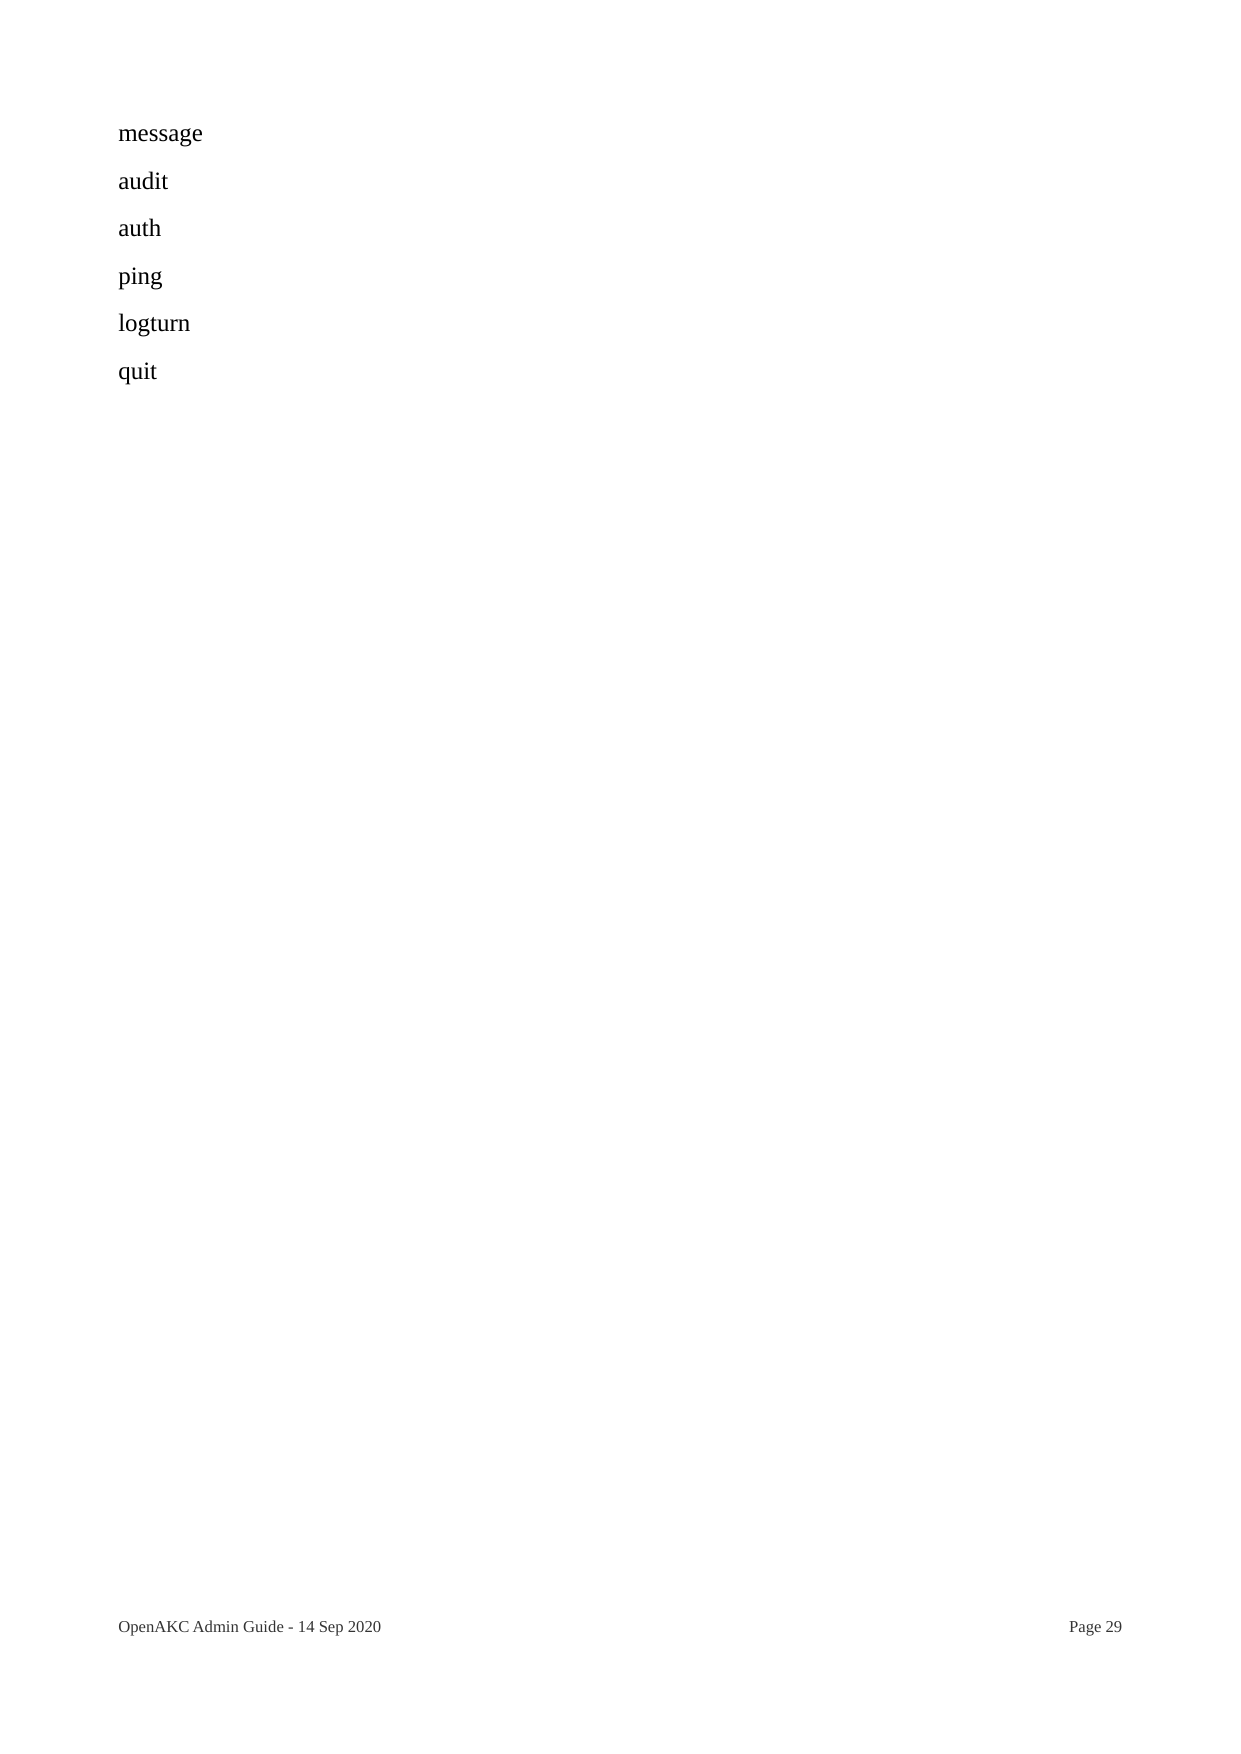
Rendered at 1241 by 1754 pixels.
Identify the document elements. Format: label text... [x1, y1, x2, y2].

text ping [118, 261, 1122, 290]
text auth [118, 213, 1122, 242]
text quit [118, 356, 1122, 385]
text logturn [118, 308, 1122, 337]
text audit [118, 166, 1122, 194]
text message [118, 118, 1122, 147]
